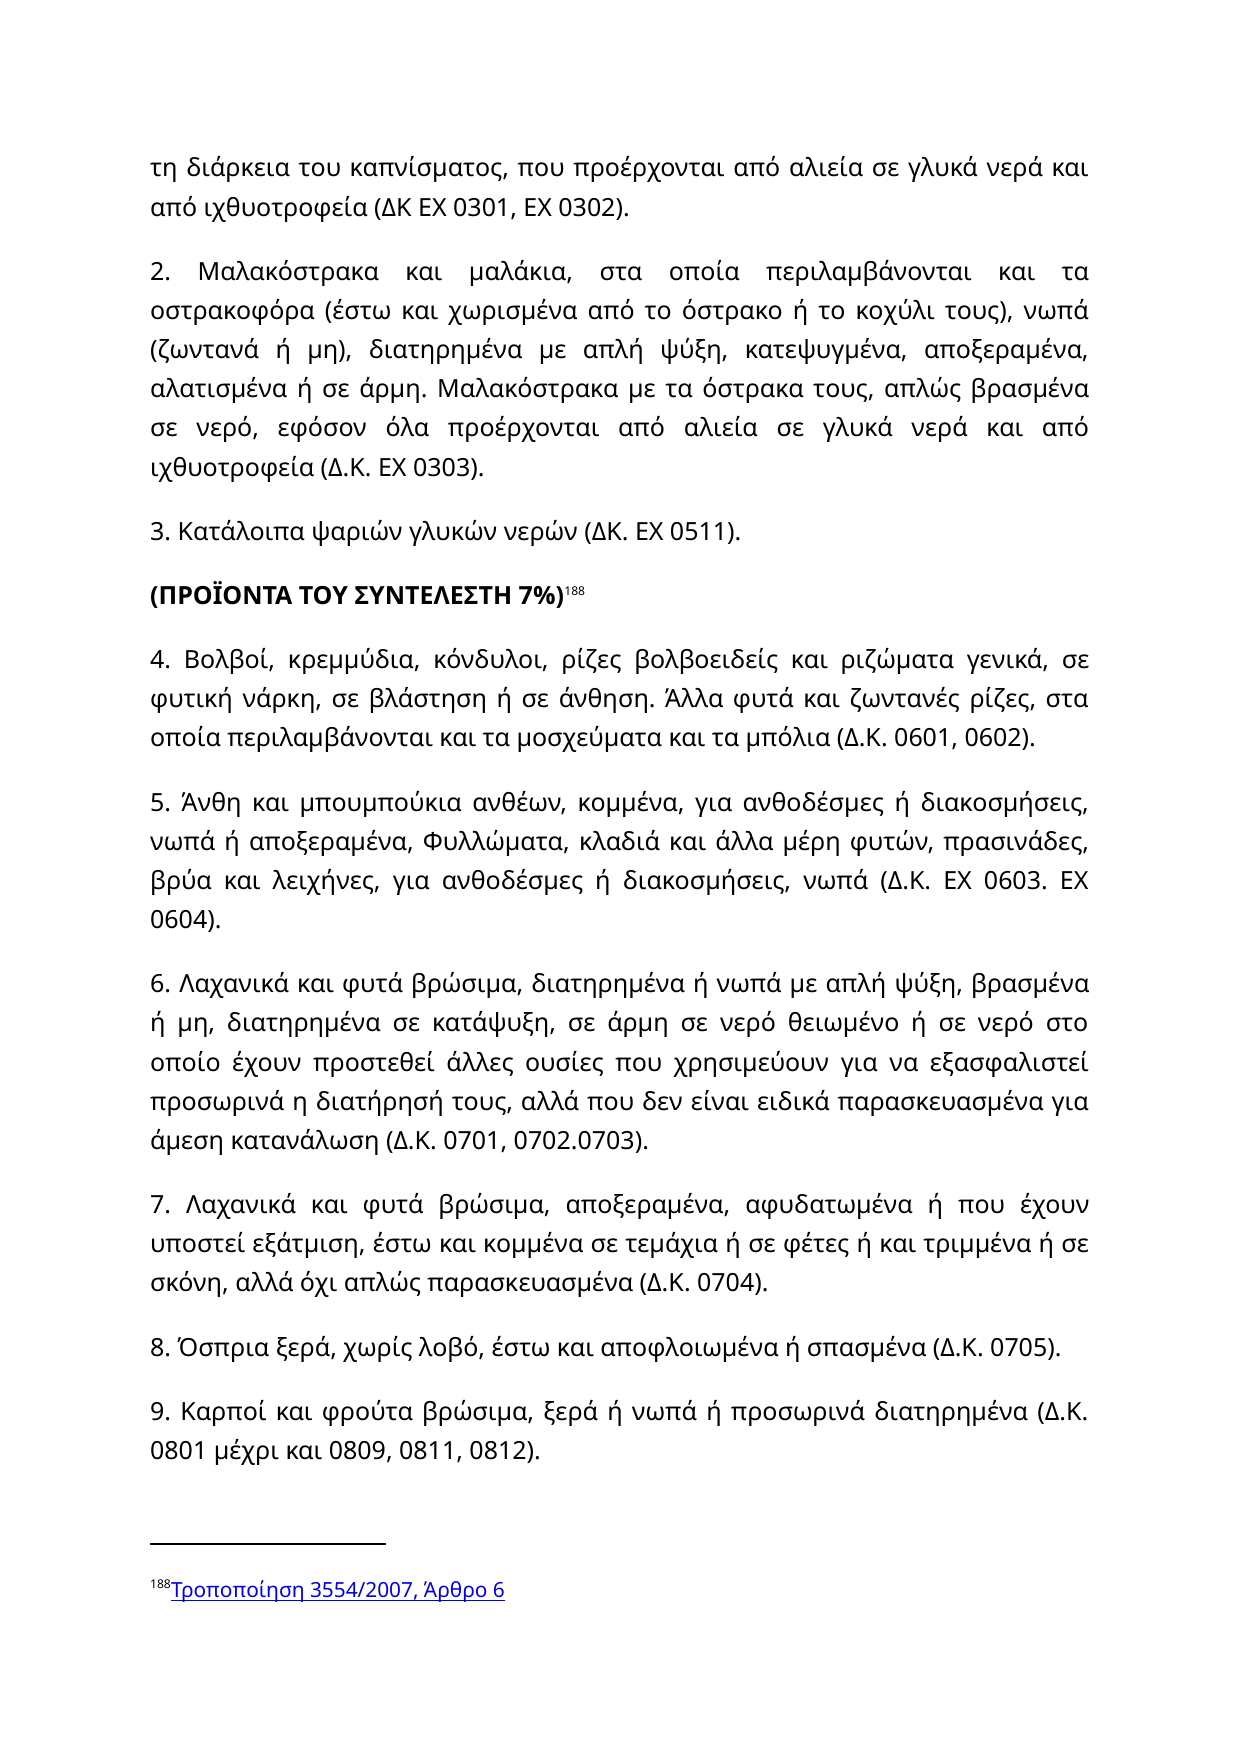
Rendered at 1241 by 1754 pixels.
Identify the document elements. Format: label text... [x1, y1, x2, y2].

text 2. Μαλακόστρακα και μαλάκια, στα οποία περιλαμβάνονται και τα οστρακοφόρα (έστω και χωρισμένα από το όστρακο ή το κοχύλι τους), νωπά (ζωντανά ή μη), διατηρημένα με απλή ψύξη, κατεψυγμένα, αποξεραμένα, αλατισμένα ή σε άρμη. Μαλακόστρακα με τα όστρακα τους, απλώς βρασμένα σε νερό, εφόσον όλα προέρχονται από αλιεία σε γλυκά νερά και από ιχθυοτροφεία (Δ.Κ. ΕΧ 0303). [150, 253, 1090, 483]
text 6. Λαχανικά και φυτά βρώσιμα, διατηρημένα ή νωπά με απλή ψύξη, βρασμένα ή μη, διατηρημένα σε κατάψυξη, σε άρμη σε νερό θειωμένο ή σε νερό στο οποίο έχουν προστεθεί άλλες ουσίες που χρησιμεύουν για να εξασφαλιστεί προσωρινά η διατήρησή τους, αλλά που δεν είναι ειδικά παρασκευασμένα για άμεση κατανάλωση (Δ.Κ. 0701, 0702.0703). [150, 966, 1090, 1157]
text 5. Άνθη και μπουμπούκια ανθέων, κομμένα, για ανθοδέσμες ή διακοσμήσεις, νωπά ή αποξεραμένα, Φυλλώματα, κλαδιά και άλλα μέρη φυτών, πρασινάδες, βρύα και λειχήνες, για ανθοδέσμες ή διακοσμήσεις, νωπά (Δ.Κ. ΕΧ 0603. ΕΧ 0604). [150, 784, 1090, 936]
text 3. Κατάλοιπα ψαριών γλυκών νερών (ΔΚ. ΕΧ 0511). [150, 513, 1090, 547]
text 4. Βολβοί, κρεμμύδια, κόνδυλοι, ρίζες βολβοειδείς και ριζώματα γενικά, σε φυτική νάρκη, σε βλάστηση ή σε άνθηση. Άλλα φυτά και ζωντανές ρίζες, στα οποία περιλαμβάνονται και τα μοσχεύματα και τα μπόλια (Δ.Κ. 0601, 0602). [150, 642, 1090, 754]
text 7. Λαχανικά και φυτά βρώσιμα, αποξεραμένα, αφυδατωμένα ή που έχουν υποστεί εξάτμιση, έστω και κομμένα σε τεμάχια ή σε φέτες ή και τριμμένα ή σε σκόνη, αλλά όχι απλώς παρασκευασμένα (Δ.Κ. 0704). [150, 1187, 1090, 1299]
text 9. Καρποί και φρούτα βρώσιμα, ξερά ή νωπά ή προσωρινά διατηρημένα (Δ.Κ. 0801 μέχρι και 0809, 0811, 0812). [150, 1393, 1090, 1467]
text τη διάρκεια του καπνίσματος, που προέρχονται από αλιεία σε γλυκά νερά και από ιχθυοτροφεία (ΔΚ ΕΧ 0301, ΕΧ 0302). [150, 150, 1090, 223]
text (ΠΡΟΪΟΝΤΑ ΤΟΥ ΣΥΝΤΕΛΕΣΤΗ 7%) [150, 577, 1090, 612]
text 8. Όσπρια ξερά, χωρίς λοβό, έστω και αποφλοιωμένα ή σπασμένα (Δ.Κ. 0705). [150, 1329, 1090, 1363]
text Τροποποίηση 3554/2007, Άρθρο 6 [150, 1576, 1090, 1604]
